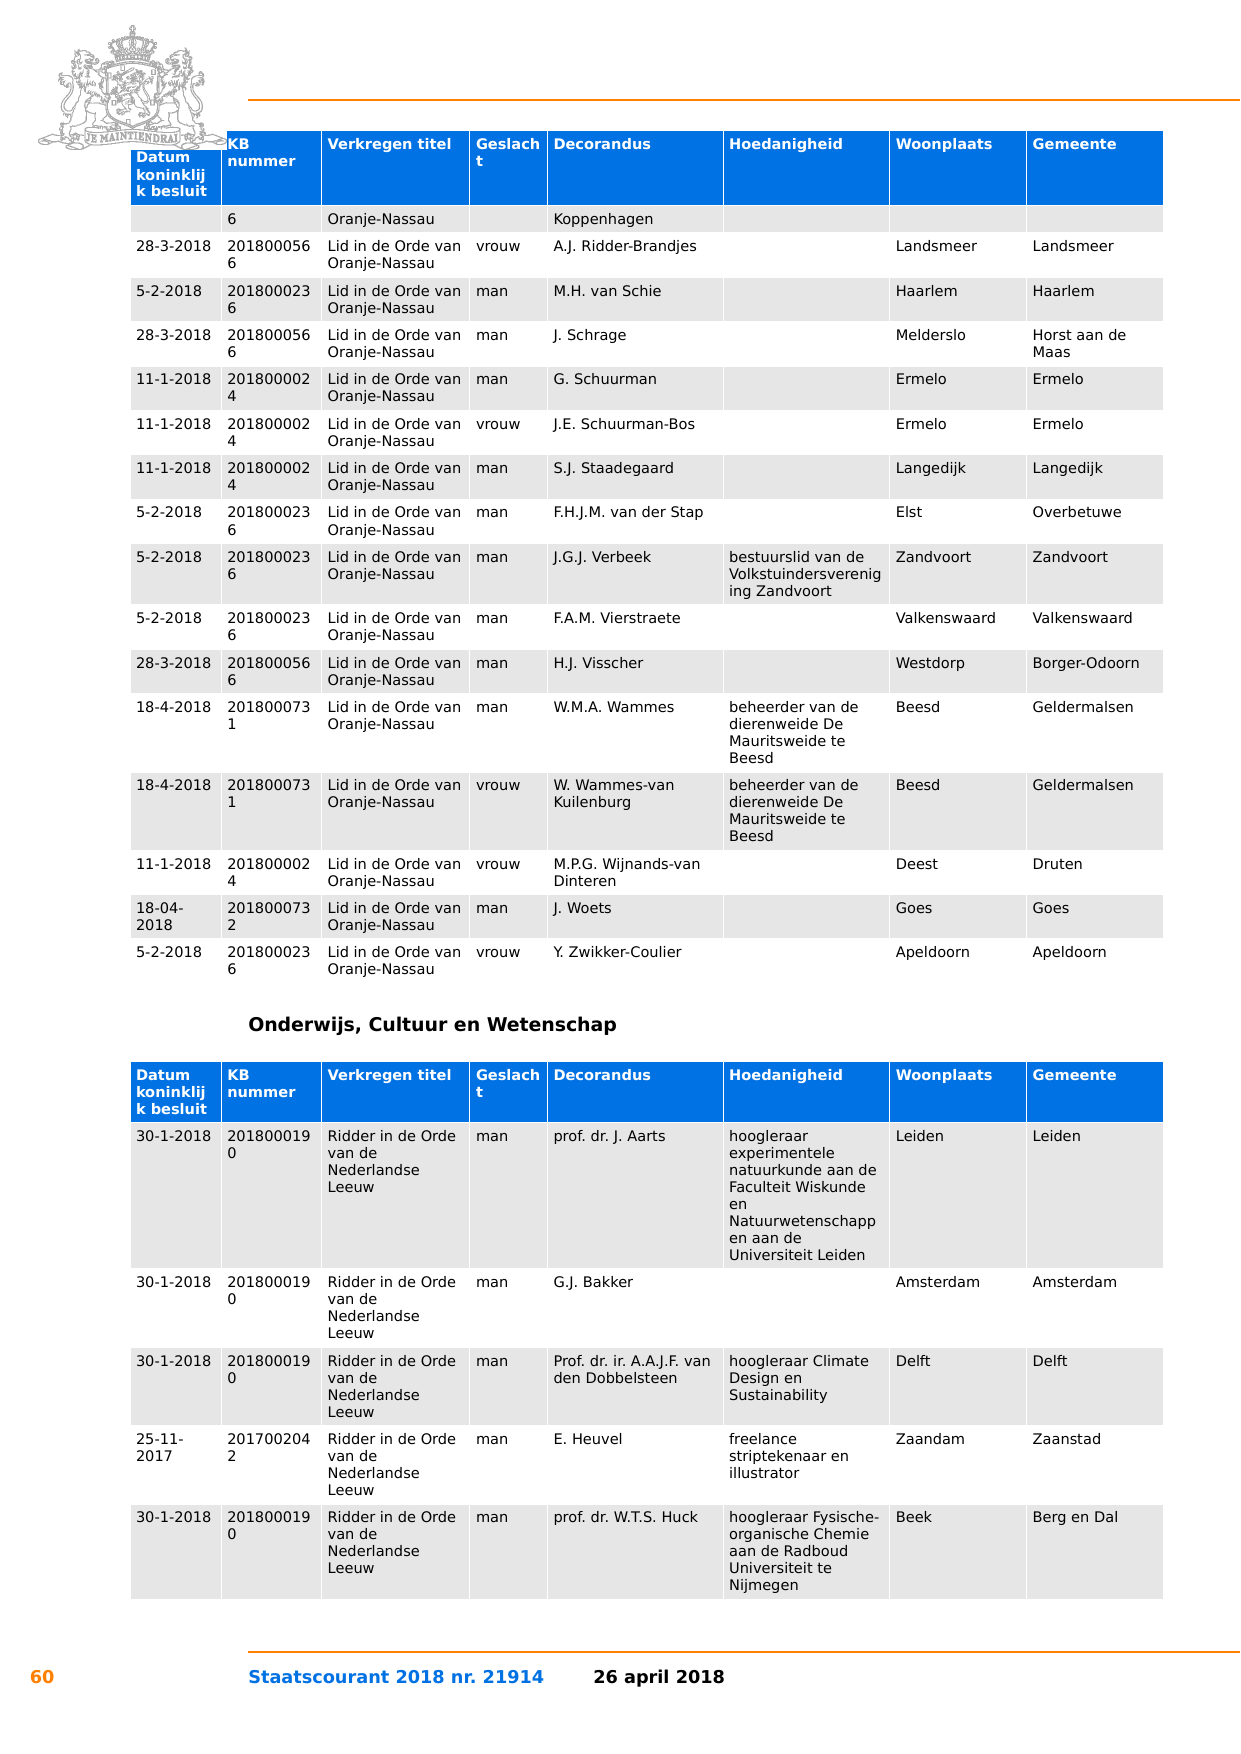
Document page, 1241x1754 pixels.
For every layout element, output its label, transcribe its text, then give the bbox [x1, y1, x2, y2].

table_cell 18-04-2018 [131, 895, 221, 938]
table_cell Druten [1027, 851, 1163, 894]
table_cell 2018000731 [222, 773, 321, 850]
table_cell man [470, 367, 547, 410]
table_cell 5-2-2018 [131, 544, 221, 604]
table_cell Lid in de Orde van Oranje-Nassau [322, 694, 469, 771]
table_cell vrouw [470, 851, 547, 894]
table_cell [724, 851, 889, 894]
table_cell Valkenswaard [1027, 605, 1163, 649]
table_cell Amsterdam [890, 1270, 1026, 1347]
table_cell [724, 1270, 889, 1347]
table_cell M.H. van Schie [548, 278, 723, 321]
table_cell 5-2-2018 [131, 605, 221, 649]
table_cell Melderslo [890, 322, 1026, 366]
table_cell 2018000236 [222, 544, 321, 604]
table_header Geslacht [470, 131, 547, 205]
table_cell 2018000190 [222, 1270, 321, 1347]
table_cell [724, 206, 889, 232]
table_cell Oranje-Nassau [322, 206, 469, 232]
table_cell 5-2-2018 [131, 278, 221, 321]
table_cell Geldermalsen [1027, 773, 1163, 850]
table_cell J.E. Schuurman-Bos [548, 411, 723, 454]
table_cell 28-3-2018 [131, 234, 221, 277]
table_cell Ermelo [890, 367, 1026, 410]
table_cell 28-3-2018 [131, 322, 221, 366]
table_cell Goes [1027, 895, 1163, 938]
table_cell Westdorp [890, 650, 1026, 693]
table_cell J.G.J. Verbeek [548, 544, 723, 604]
table_cell Lid in de Orde van Oranje-Nassau [322, 322, 469, 366]
table_cell vrouw [470, 773, 547, 850]
table_cell Landsmeer [1027, 234, 1163, 277]
table_header KB nummer [222, 131, 321, 205]
table_header Geslacht [470, 1062, 547, 1122]
table_header KB nummer [222, 1062, 321, 1122]
table_cell H.J. Visscher [548, 650, 723, 693]
table_cell Leiden [890, 1123, 1026, 1268]
table_cell 28-3-2018 [131, 650, 221, 693]
table_cell 2018000731 [222, 694, 321, 771]
table_cell [1027, 206, 1163, 232]
table_cell Lid in de Orde van Oranje-Nassau [322, 544, 469, 604]
table_cell M.P.G. Wijnands-van Dinteren [548, 851, 723, 894]
table_cell 2018000236 [222, 605, 321, 649]
table_cell Ermelo [1027, 411, 1163, 454]
table_cell Zandvoort [1027, 544, 1163, 604]
table_cell man [470, 1123, 547, 1268]
table_cell G.J. Bakker [548, 1270, 723, 1347]
table_cell Zandvoort [890, 544, 1026, 604]
table_cell 30-1-2018 [131, 1270, 221, 1347]
table_cell Zaandam [890, 1426, 1026, 1503]
table_cell Y. Zwikker-Coulier [548, 940, 723, 983]
table_cell man [470, 1348, 547, 1425]
table_cell J. Schrage [548, 322, 723, 366]
table_cell prof. dr. J. Aarts [548, 1123, 723, 1268]
table_cell Lid in de Orde van Oranje-Nassau [322, 605, 469, 649]
table_cell man [470, 455, 547, 499]
table_cell 2018000024 [222, 455, 321, 499]
table_cell A.J. Ridder-Brandjes [548, 234, 723, 277]
table_cell Deest [890, 851, 1026, 894]
table_cell hoogleraar experimentele natuurkunde aan de Faculteit Wiskunde en Natuurwetenschappen aan de Universiteit Leiden [724, 1123, 889, 1268]
table_cell Overbetuwe [1027, 500, 1163, 543]
table_cell Borger-Odoorn [1027, 650, 1163, 693]
subtitle Onderwijs, Cultuur en Wetenschap [248, 1014, 1163, 1036]
table_cell [724, 895, 889, 938]
table_cell [724, 650, 889, 693]
table_cell vrouw [470, 940, 547, 983]
table_cell 11-1-2018 [131, 367, 221, 410]
table_cell [724, 500, 889, 543]
table_cell Ridder in de Orde van de Nederlandse Leeuw [322, 1123, 469, 1268]
table_header Gemeente [1027, 131, 1163, 205]
table_cell man [470, 1505, 547, 1599]
table_header Woonplaats [890, 131, 1026, 205]
table_cell [724, 455, 889, 499]
table_cell W.M.A. Wammes [548, 694, 723, 771]
table_cell [724, 605, 889, 649]
table_cell 30-1-2018 [131, 1348, 221, 1425]
table_cell 5-2-2018 [131, 940, 221, 983]
table_cell Beesd [890, 773, 1026, 850]
table_cell Zaanstad [1027, 1426, 1163, 1503]
table_cell Leiden [1027, 1123, 1163, 1268]
table_cell [890, 206, 1026, 232]
table_cell 2018000732 [222, 895, 321, 938]
table_cell freelance striptekenaar en illustrator [724, 1426, 889, 1503]
table_cell [724, 367, 889, 410]
table_cell man [470, 500, 547, 543]
table_cell F.H.J.M. van der Stap [548, 500, 723, 543]
table_cell 2018000190 [222, 1505, 321, 1599]
table_cell [470, 206, 547, 232]
table_cell Ermelo [890, 411, 1026, 454]
table_cell hoogleraar Fysische-organische Chemie aan de Radboud Universiteit te Nijmegen [724, 1505, 889, 1599]
table_header Datum koninklijk besluit [131, 1062, 221, 1122]
table_cell Lid in de Orde van Oranje-Nassau [322, 278, 469, 321]
table_cell hoogleraar Climate Design en Sustainability [724, 1348, 889, 1425]
table_cell 2018000024 [222, 367, 321, 410]
table_header Decorandus [548, 1062, 723, 1122]
table_cell 6 [222, 206, 321, 232]
table_cell 2018000190 [222, 1123, 321, 1268]
table_cell Apeldoorn [890, 940, 1026, 983]
table_cell Delft [1027, 1348, 1163, 1425]
table_cell 2018000236 [222, 500, 321, 543]
table_cell 2018000236 [222, 940, 321, 983]
table_header Gemeente [1027, 1062, 1163, 1122]
table_cell Lid in de Orde van Oranje-Nassau [322, 773, 469, 850]
table_cell Ridder in de Orde van de Nederlandse Leeuw [322, 1505, 469, 1599]
table_cell Berg en Dal [1027, 1505, 1163, 1599]
table_cell Lid in de Orde van Oranje-Nassau [322, 367, 469, 410]
table_cell man [470, 694, 547, 771]
table_cell 18-4-2018 [131, 773, 221, 850]
table_cell G. Schuurman [548, 367, 723, 410]
table_cell Lid in de Orde van Oranje-Nassau [322, 455, 469, 499]
picture [38, 25, 227, 150]
table_cell 5-2-2018 [131, 500, 221, 543]
table_header Hoedanigheid [724, 131, 889, 205]
table_cell [131, 206, 221, 232]
table_cell 2018000566 [222, 234, 321, 277]
table_cell [724, 234, 889, 277]
table_cell [724, 940, 889, 983]
table_cell Goes [890, 895, 1026, 938]
table_cell 11-1-2018 [131, 455, 221, 499]
table_cell Ridder in de Orde van de Nederlandse Leeuw [322, 1426, 469, 1503]
table_cell 30-1-2018 [131, 1123, 221, 1268]
table_header Verkregen titel [322, 131, 469, 205]
table_cell 2018000566 [222, 322, 321, 366]
table_cell Lid in de Orde van Oranje-Nassau [322, 500, 469, 543]
table_cell Langedijk [890, 455, 1026, 499]
table_cell man [470, 544, 547, 604]
table_cell S.J. Staadegaard [548, 455, 723, 499]
table_cell [724, 322, 889, 366]
table_cell [724, 278, 889, 321]
table_cell Lid in de Orde van Oranje-Nassau [322, 650, 469, 693]
table_cell 30-1-2018 [131, 1505, 221, 1599]
table_cell 2018000190 [222, 1348, 321, 1425]
table_cell 25-11-2017 [131, 1426, 221, 1503]
table_cell W. Wammes-van Kuilenburg [548, 773, 723, 850]
table_header Hoedanigheid [724, 1062, 889, 1122]
table_header Decorandus [548, 131, 723, 205]
table_cell 2018000236 [222, 278, 321, 321]
table_cell F.A.M. Vierstraete [548, 605, 723, 649]
table_cell Lid in de Orde van Oranje-Nassau [322, 940, 469, 983]
table_cell Elst [890, 500, 1026, 543]
table_cell Ridder in de Orde van de Nederlandse Leeuw [322, 1270, 469, 1347]
table_cell Lid in de Orde van Oranje-Nassau [322, 234, 469, 277]
table_cell 2017002042 [222, 1426, 321, 1503]
table_cell Langedijk [1027, 455, 1163, 499]
table_cell man [470, 1426, 547, 1503]
table_cell Haarlem [890, 278, 1026, 321]
table_cell beheerder van de dierenweide De Mauritsweide te Beesd [724, 694, 889, 771]
table_cell 18-4-2018 [131, 694, 221, 771]
table_cell Valkenswaard [890, 605, 1026, 649]
table_cell Ridder in de Orde van de Nederlandse Leeuw [322, 1348, 469, 1425]
table_cell man [470, 895, 547, 938]
table_cell Landsmeer [890, 234, 1026, 277]
table_cell man [470, 650, 547, 693]
table_cell Koppenhagen [548, 206, 723, 232]
table_cell Amsterdam [1027, 1270, 1163, 1347]
table_cell beheerder van de dierenweide De Mauritsweide te Beesd [724, 773, 889, 850]
table_cell 11-1-2018 [131, 411, 221, 454]
table_cell Haarlem [1027, 278, 1163, 321]
table_cell Lid in de Orde van Oranje-Nassau [322, 895, 469, 938]
table_cell man [470, 1270, 547, 1347]
table_cell J. Woets [548, 895, 723, 938]
table_cell Horst aan de Maas [1027, 322, 1163, 366]
table_cell 2018000024 [222, 411, 321, 454]
table_cell bestuurslid van de Volkstuindersvereniging Zandvoort [724, 544, 889, 604]
table_header Datum koninklijk besluit [131, 150, 221, 205]
table_cell Beek [890, 1505, 1026, 1599]
table_cell man [470, 278, 547, 321]
table_header Verkregen titel [322, 1062, 469, 1122]
table_cell [724, 411, 889, 454]
table_header Woonplaats [890, 1062, 1026, 1122]
table_cell Lid in de Orde van Oranje-Nassau [322, 411, 469, 454]
table_cell Apeldoorn [1027, 940, 1163, 983]
table_cell E. Heuvel [548, 1426, 723, 1503]
table_cell 2018000024 [222, 851, 321, 894]
table_cell man [470, 322, 547, 366]
table_cell Delft [890, 1348, 1026, 1425]
table_cell vrouw [470, 411, 547, 454]
table_cell vrouw [470, 234, 547, 277]
table_cell 11-1-2018 [131, 851, 221, 894]
table_cell Ermelo [1027, 367, 1163, 410]
table_cell Beesd [890, 694, 1026, 771]
table_cell Lid in de Orde van Oranje-Nassau [322, 851, 469, 894]
table_cell prof. dr. W.T.S. Huck [548, 1505, 723, 1599]
table_cell Prof. dr. ir. A.A.J.F. van den Dobbelsteen [548, 1348, 723, 1425]
table_cell Geldermalsen [1027, 694, 1163, 771]
table_cell man [470, 605, 547, 649]
table_cell 2018000566 [222, 650, 321, 693]
